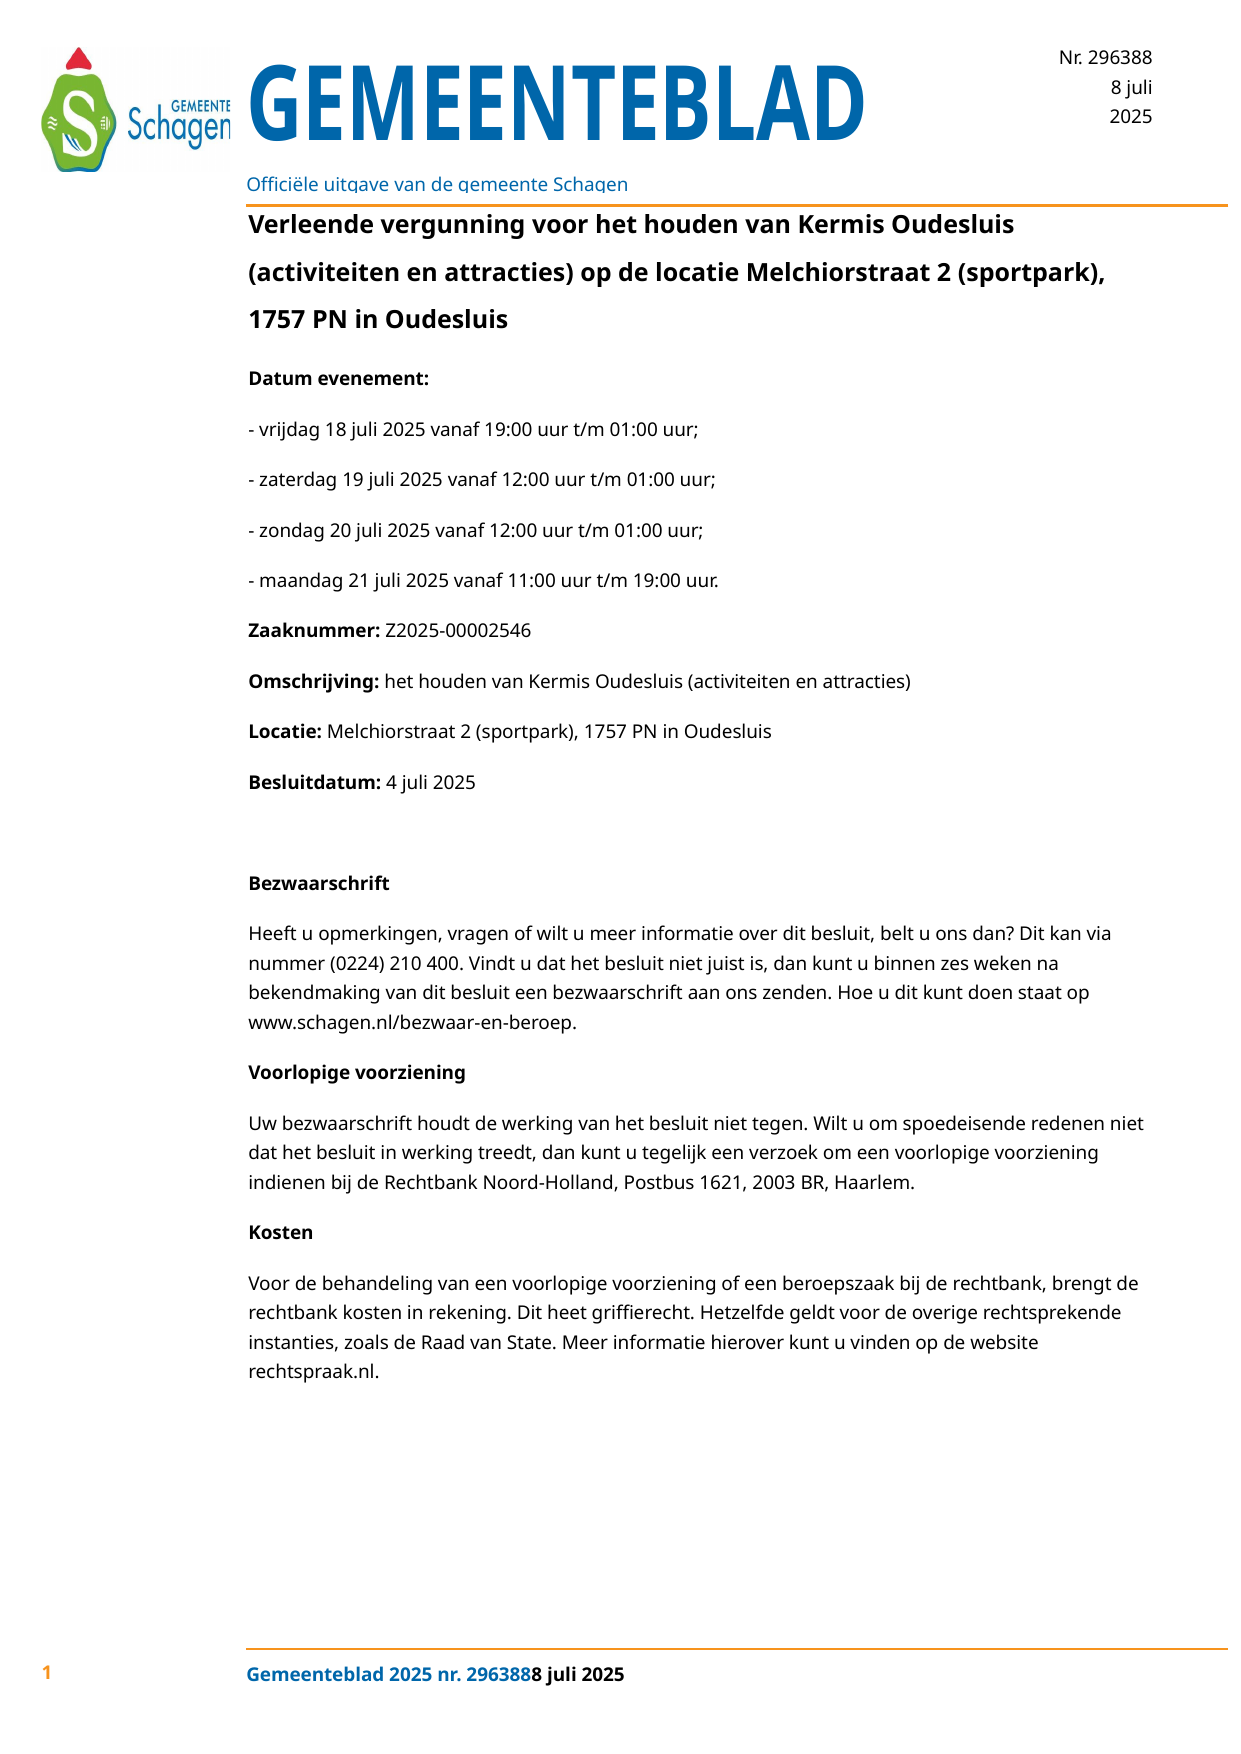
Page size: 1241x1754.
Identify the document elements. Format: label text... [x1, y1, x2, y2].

text Voor de behandeling van een voorlopige voorziening of een beroepszaak bij de rechtbank, brengt de rechtbank kosten in rekening. Dit heet griffierecht. Hetzelfde geldt voor de overige rechtsprekende instanties, zoals de Raad van State. Meer informatie hierover kunt u vinden op de website rechtspraak.nl. [248, 1270, 1152, 1384]
text - zaterdag 19 juli 2025 vanaf 12:00 uur t/m 01:00 uur; [248, 466, 1152, 492]
text - maandag 21 juli 2025 vanaf 11:00 uur t/m 19:00 uur. [248, 567, 1152, 593]
text - zondag 20 juli 2025 vanaf 12:00 uur t/m 01:00 uur; [248, 517, 1152, 542]
text Datum evenement: [248, 366, 1152, 391]
text - vrijdag 18 juli 2025 vanaf 19:00 uur t/m 01:00 uur; [248, 416, 1152, 442]
text Besluitdatum: 4 juli 2025 [248, 769, 1152, 794]
text Omschrijving: het houden van Kermis Oudesluis (activiteiten en attracties) [248, 668, 1152, 694]
text Uw bezwaarschrift houdt de werking van het besluit niet tegen. Wilt u om spoedeisende redenen niet dat het besluit in werking treedt, dan kunt u tegelijk een verzoek om een voorlopige voorziening indienen bij de Rechtbank Noord-Holland, Postbus 1621, 2003 BR, Haarlem. [248, 1110, 1152, 1194]
text Bezwaarschrift [248, 870, 1152, 895]
text Verleende vergunning voor het houden van Kermis Oudesluis (activiteiten en attracties) op de locatie Melchiorstraat 2 (sportpark), 1757 PN in Oudesluis [248, 207, 1152, 336]
picture [41, 47, 231, 172]
text Zaaknummer: Z2025-00002546 [248, 618, 1152, 643]
text Voorlopige voorziening [248, 1059, 1152, 1085]
text Kosten [248, 1219, 1152, 1245]
text Heeft u opmerkingen, vragen of wilt u meer informatie over dit besluit, belt u ons dan? Dit kan via nummer (0224) 210 400. Vindt u dat het besluit niet juist is, dan kunt u binnen zes weken na bekendmaking van dit besluit een bezwaarschrift aan ons zenden. Hoe u dit kunt doen staat op www.schagen.nl/bezwaar-en-beroep. [248, 920, 1152, 1034]
text Locatie: Melchiorstraat 2 (sportpark), 1757 PN in Oudesluis [248, 718, 1152, 744]
